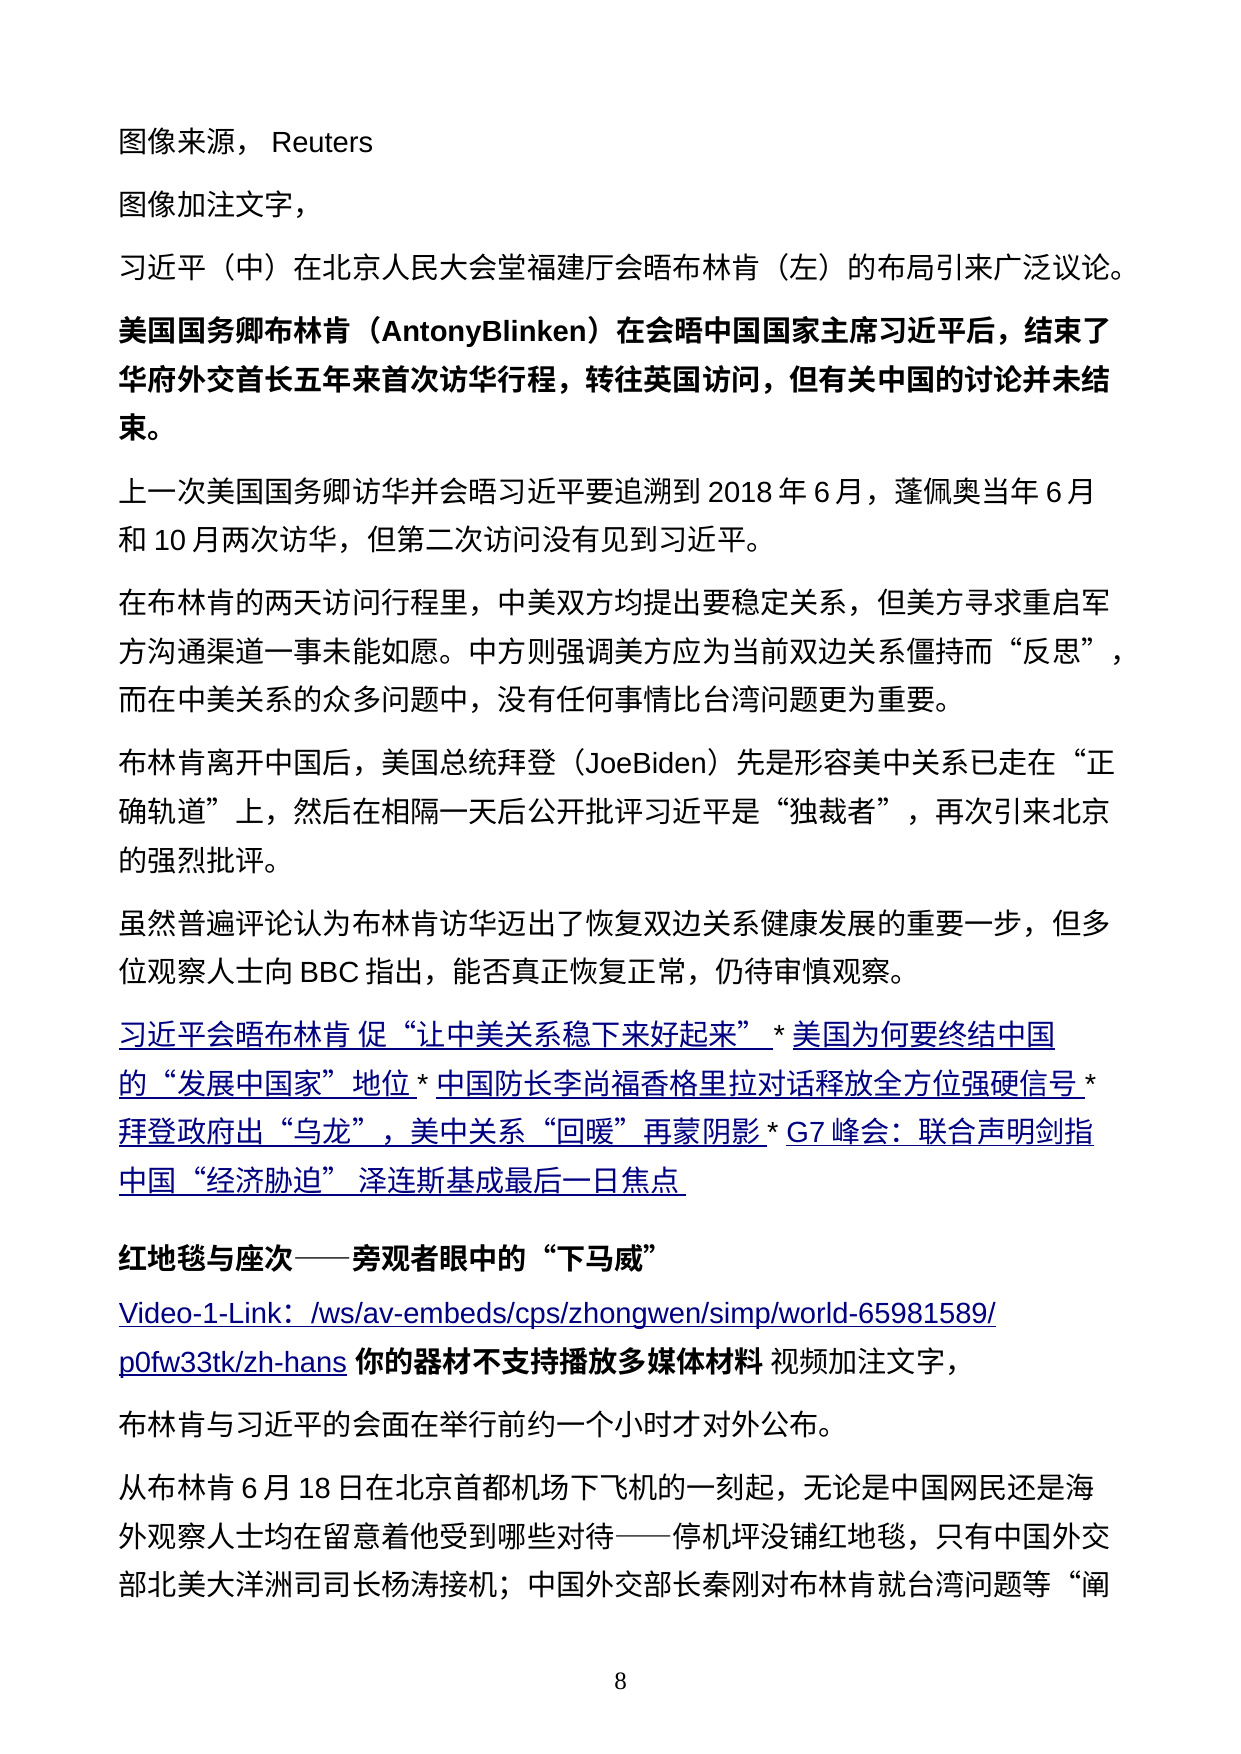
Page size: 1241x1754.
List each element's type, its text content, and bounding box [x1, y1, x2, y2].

text Video-1-Link：/ws/av-embeds/cps/zhongwen/simp/world-65981589/p0fw33tk/zh-hans 你的器材不支持播放多媒体材料 视频加注文字， [118, 1290, 1122, 1381]
text 从布林肯6月18日在北京首都机场下飞机的一刻起，无论是中国网民还是海外观察人士均在留意着他受到哪些对待——停机坪没铺红地毯，只有中国外交部北美大洋洲司司长杨涛接机；中国外交部长秦刚对布林肯就台湾问题等“阐 [118, 1465, 1122, 1604]
text 在布林肯的两天访问行程里，中美双方均提出要稳定关系，但美方寻求重启军方沟通渠道一事未能如愿。中方则强调美方应为当前双边关系僵持而“反思”，而在中美关系的众多问题中，没有任何事情比台湾问题更为重要。 [118, 580, 1122, 719]
text 习近平会晤布林肯 促“让中美关系稳下来好起来” * 美国为何要终结中国的“发展中国家”地位 * 中国防长李尚福香格里拉对话释放全方位强硬信号 * 拜登政府出“乌龙”，美中关系“回暖”再蒙阴影 * G7峰会：联合声明剑指中国“经济胁迫” 泽连斯基成最后一日焦点 [118, 1012, 1122, 1200]
subtitle 红地毯与座次——旁观者眼中的“下马威” [118, 1235, 1122, 1277]
text 上一次美国国务卿访华并会晤习近平要追溯到2018年6月，蓬佩奥当年6月和10月两次访华，但第二次访问没有见到习近平。 [118, 468, 1122, 559]
text 虽然普遍评论认为布林肯访华迈出了恢复双边关系健康发展的重要一步，但多位观察人士向BBC指出，能否真正恢复正常，仍待审慎观察。 [118, 900, 1122, 991]
text 图像来源， Reuters [118, 118, 1122, 161]
text 图像加注文字， [118, 182, 1122, 224]
text 习近平（中）在北京人民大会堂福建厅会晤布林肯（左）的布局引来广泛议论。 [118, 245, 1122, 287]
text 美国国务卿布林肯（AntonyBlinken）在会晤中国国家主席习近平后，结束了华府外交首长五年来首次访华行程，转往英国访问，但有关中国的讨论并未结束。 [118, 308, 1122, 447]
text 布林肯与习近平的会面在举行前约一个小时才对外公布。 [118, 1402, 1122, 1444]
text 布林肯离开中国后，美国总统拜登（JoeBiden）先是形容美中关系已走在“正确轨道”上，然后在相隔一天后公开批评习近平是“独裁者”，再次引来北京的强烈批评。 [118, 740, 1122, 879]
